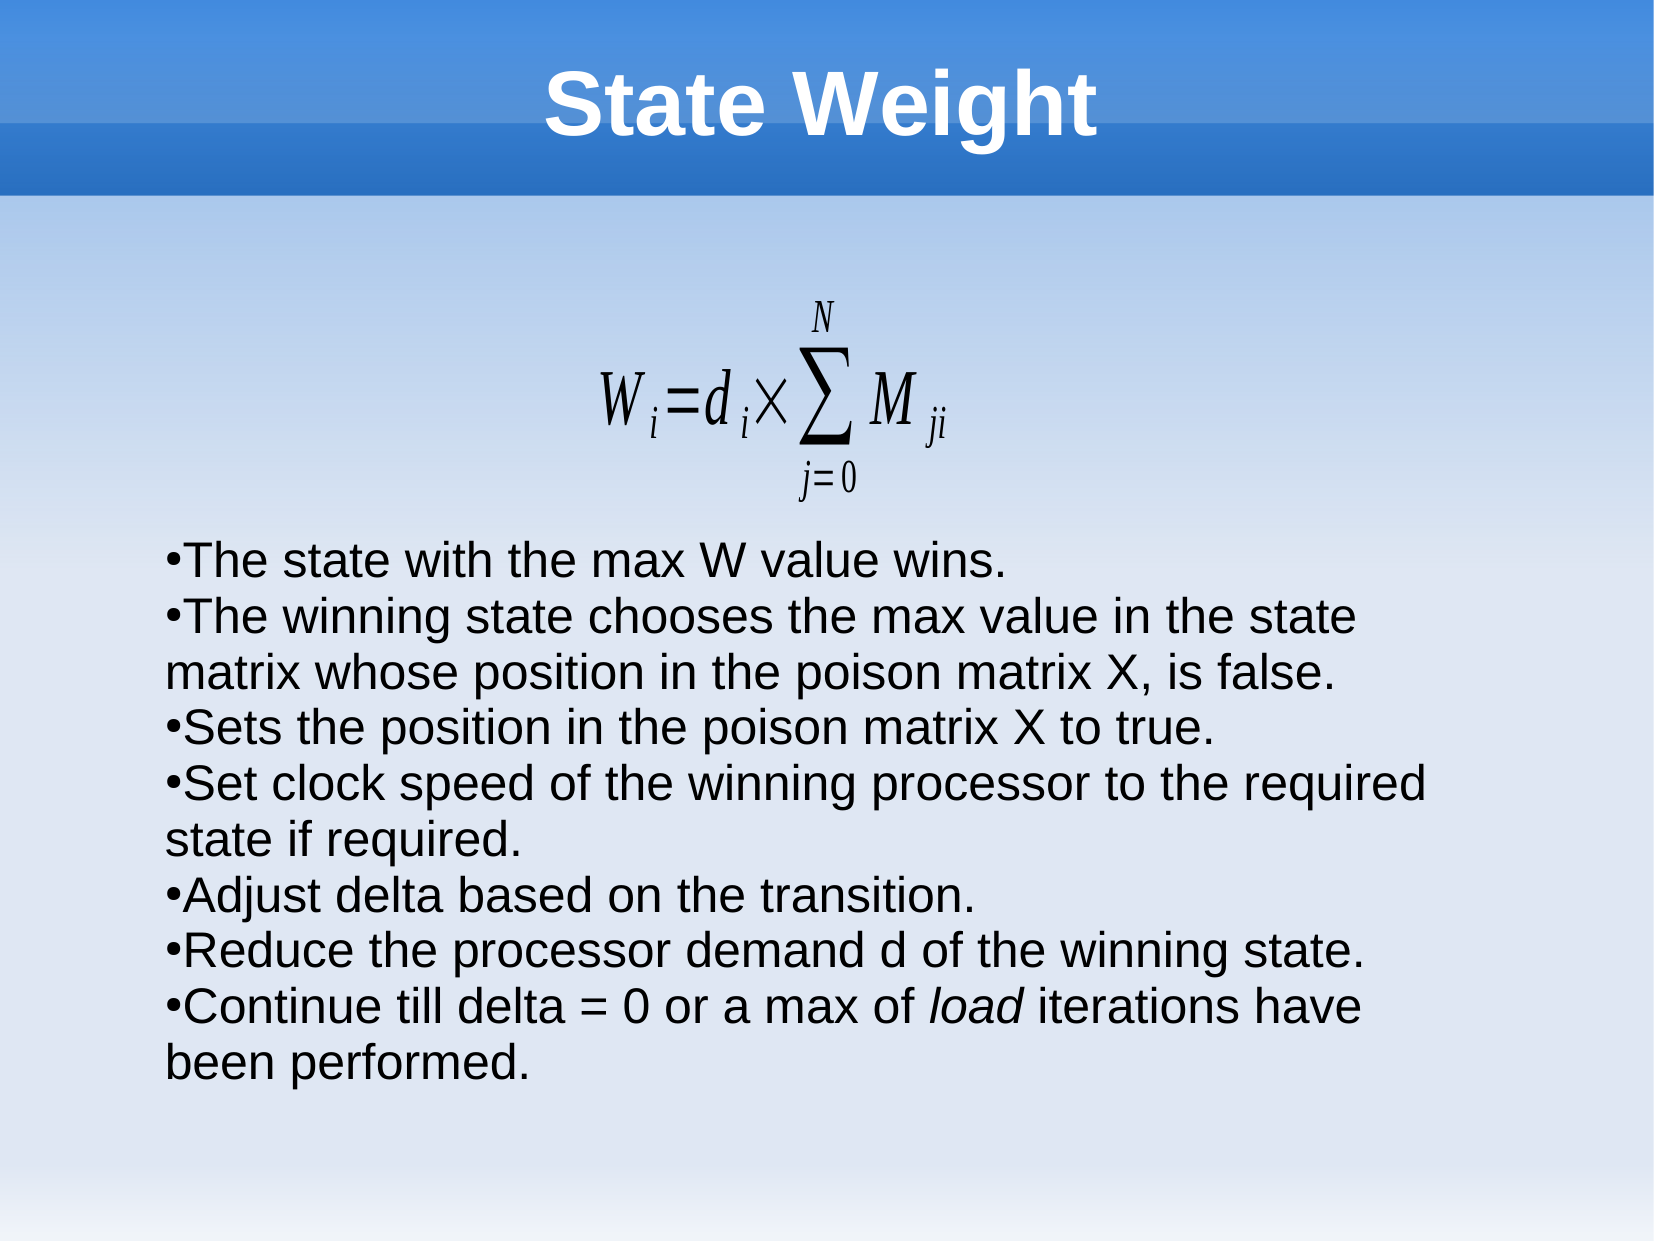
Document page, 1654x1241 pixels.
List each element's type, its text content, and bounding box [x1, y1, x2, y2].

chart [584, 288, 961, 502]
title State Weight [76, 0, 1565, 208]
picture [0, 0, 1654, 1241]
text_box The state with the max W value wins. The winning state chooses the max value in the state matrix whose position in the poison matrix X, is false. Sets the position in the poison matrix X to true. Set clock speed of the winning processor to the required state if required. Adjust delta based on the transition. Reduce the processor demand d of the winning state. Continue till delta = 0 or a max of load iterations have been performed. [150, 525, 1501, 1098]
